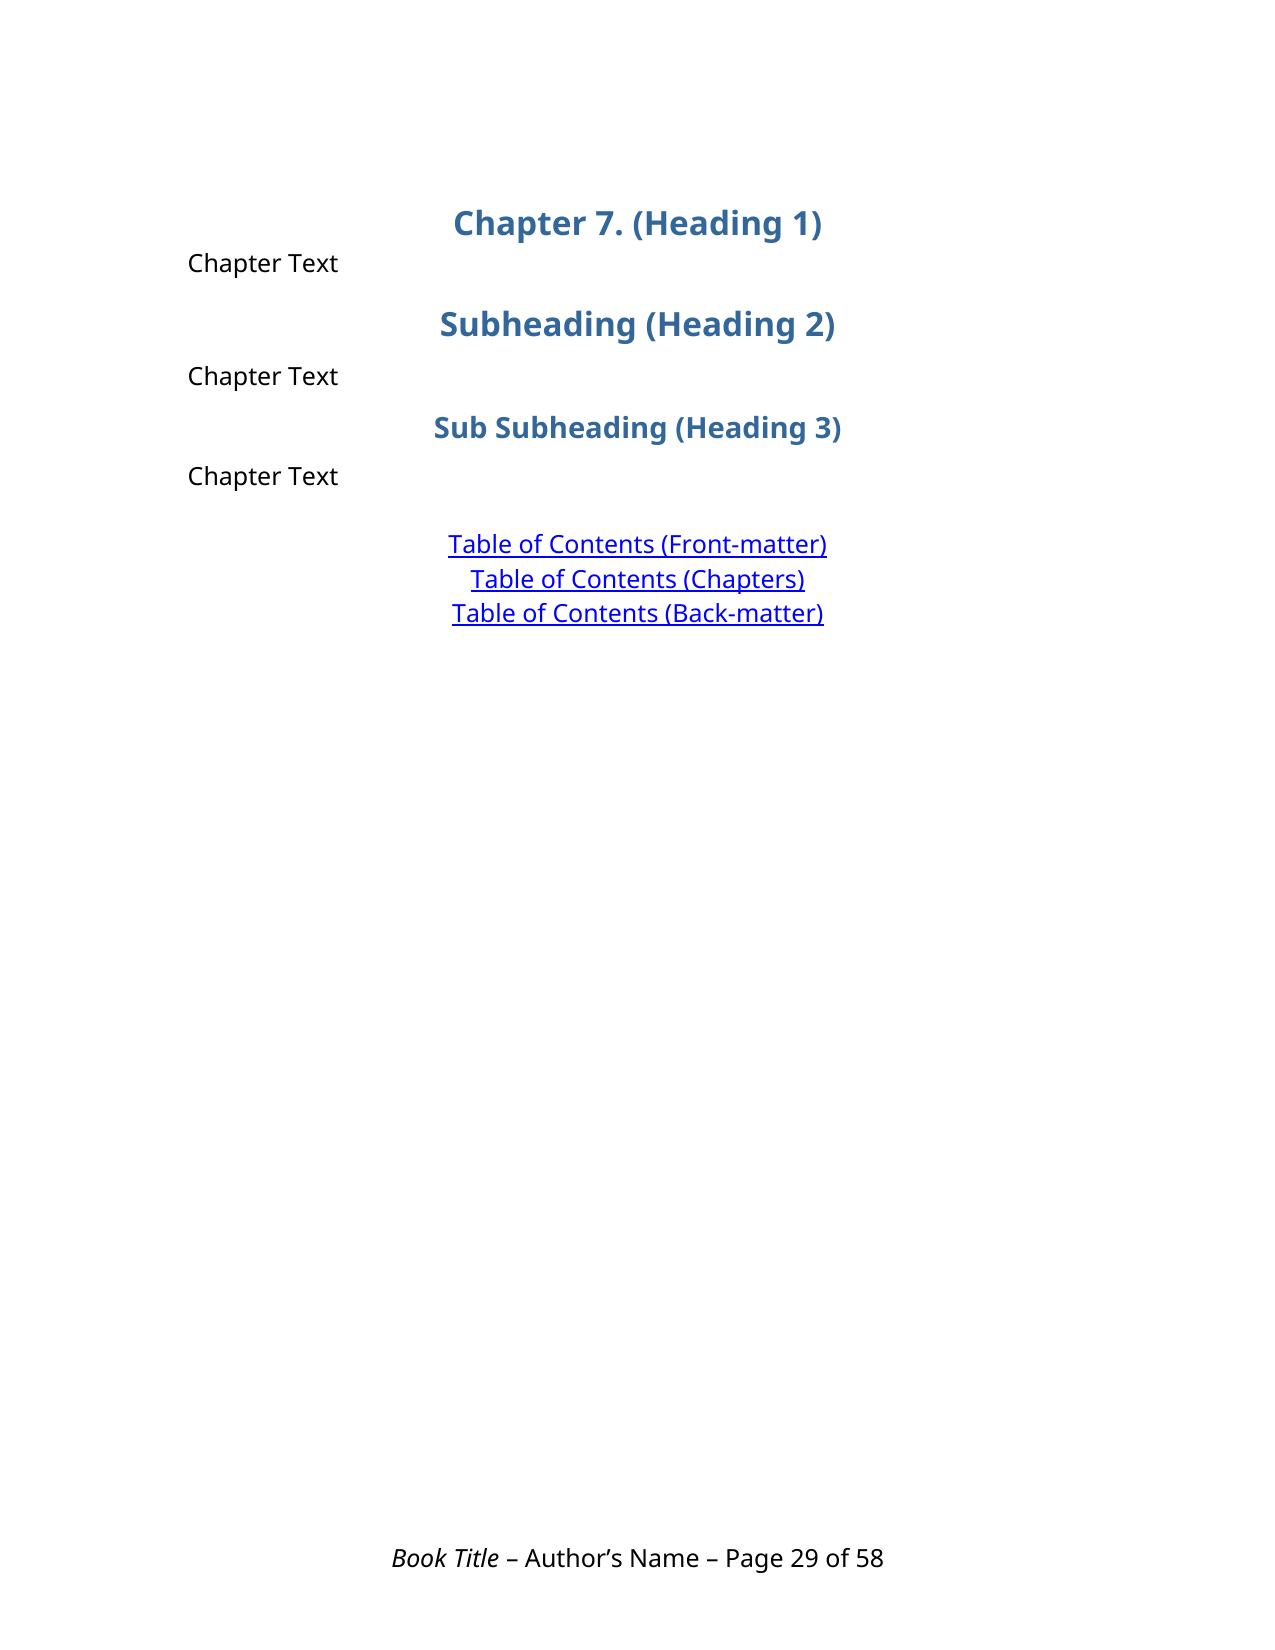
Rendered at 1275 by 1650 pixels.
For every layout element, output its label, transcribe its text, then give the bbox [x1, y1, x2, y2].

text Chapter Text [187, 358, 1087, 392]
subtitle Chapter 7. (Heading 1) [187, 200, 1087, 245]
subtitle Subheading (Heading 2) [187, 300, 1087, 346]
text Chapter Text [187, 245, 1087, 279]
text Table of Contents (Back-matter) [187, 595, 1087, 629]
text Chapter Text [187, 459, 1087, 493]
text Table of Contents (Chapters) [187, 561, 1087, 595]
text Table of Contents (Front-matter) [187, 527, 1087, 561]
subtitle Sub Subheading (Heading 3) [187, 407, 1087, 447]
